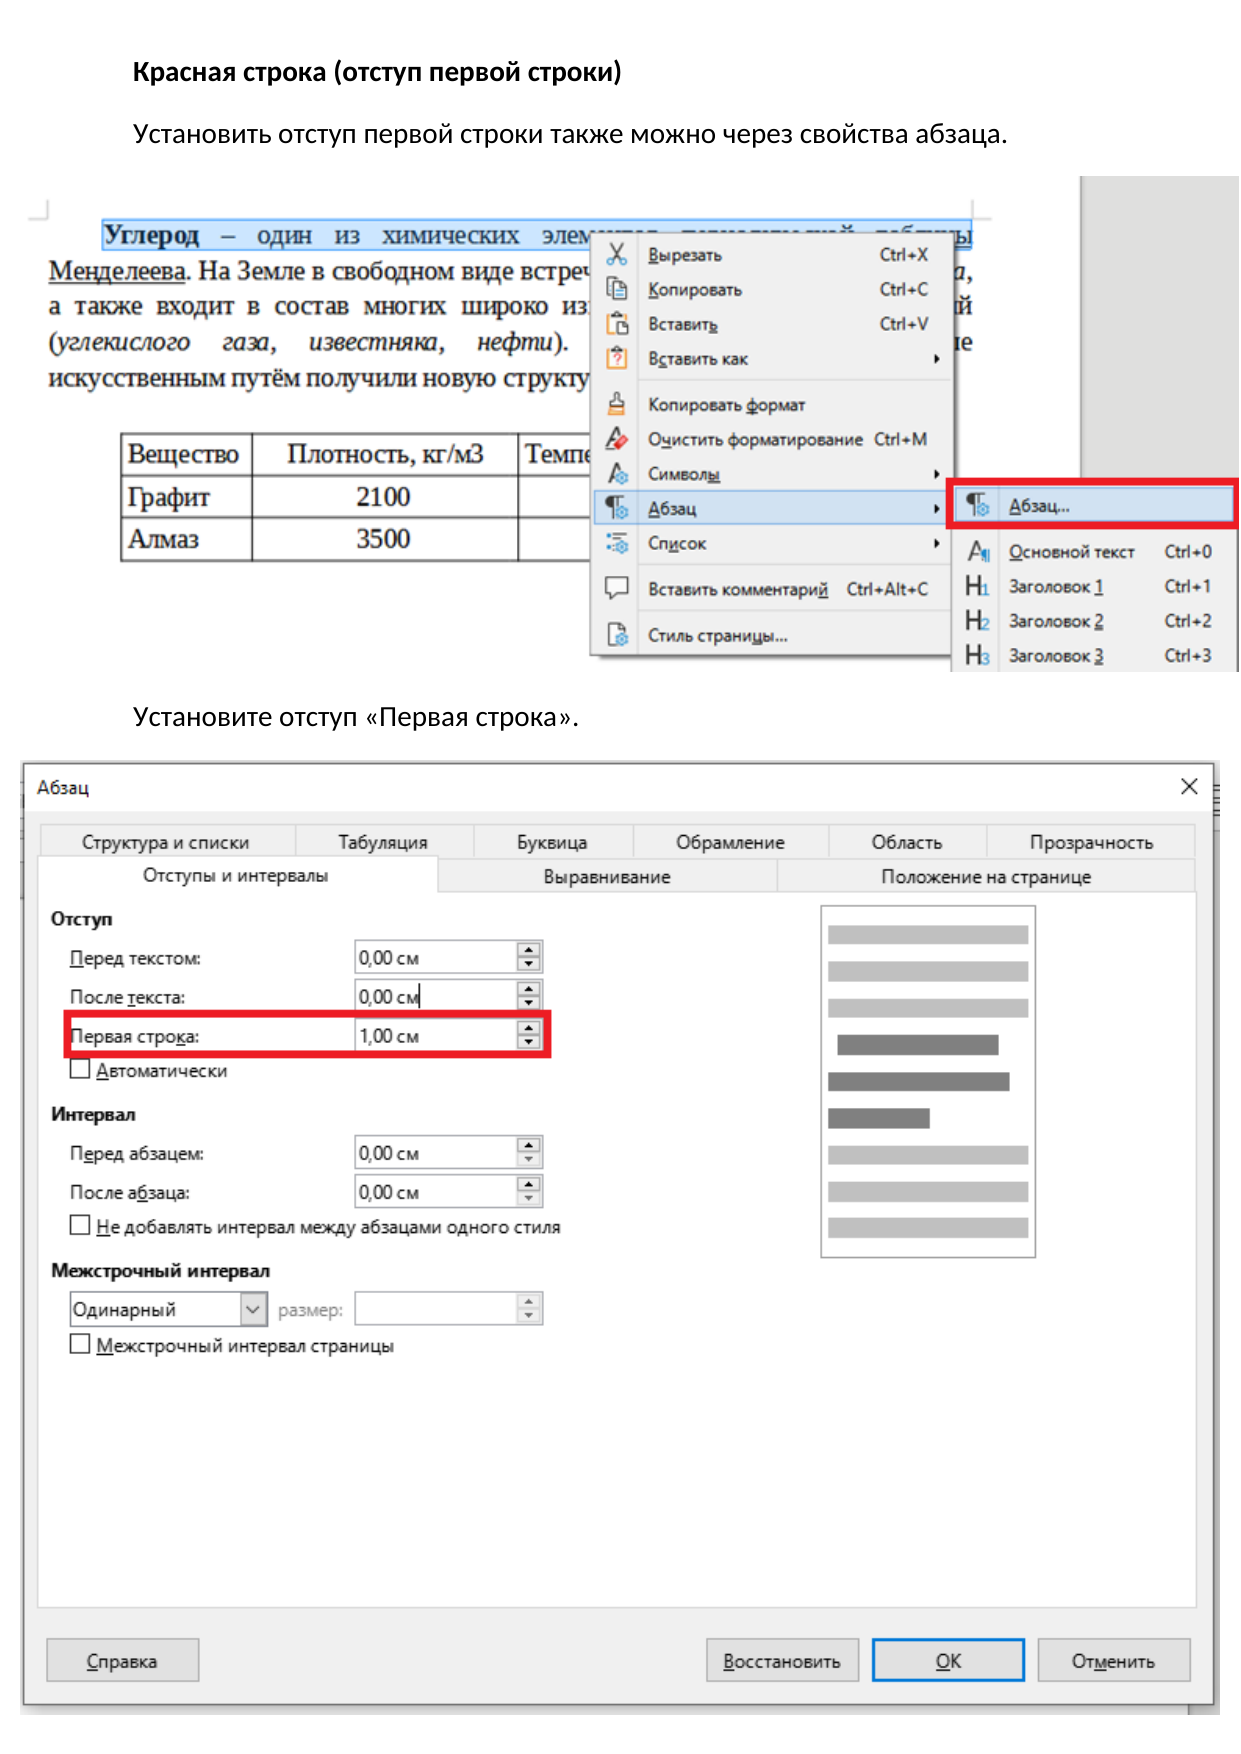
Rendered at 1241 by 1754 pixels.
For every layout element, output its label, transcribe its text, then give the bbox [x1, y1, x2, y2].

text Установите отступ «Первая строка». [59, 698, 1181, 734]
picture [0, 176, 1239, 672]
text Красная строка (отступ первой строки) [59, 53, 1181, 89]
picture [20, 760, 1220, 1715]
text Установить отступ первой строки также можно через свойства абзаца. [59, 115, 1181, 150]
